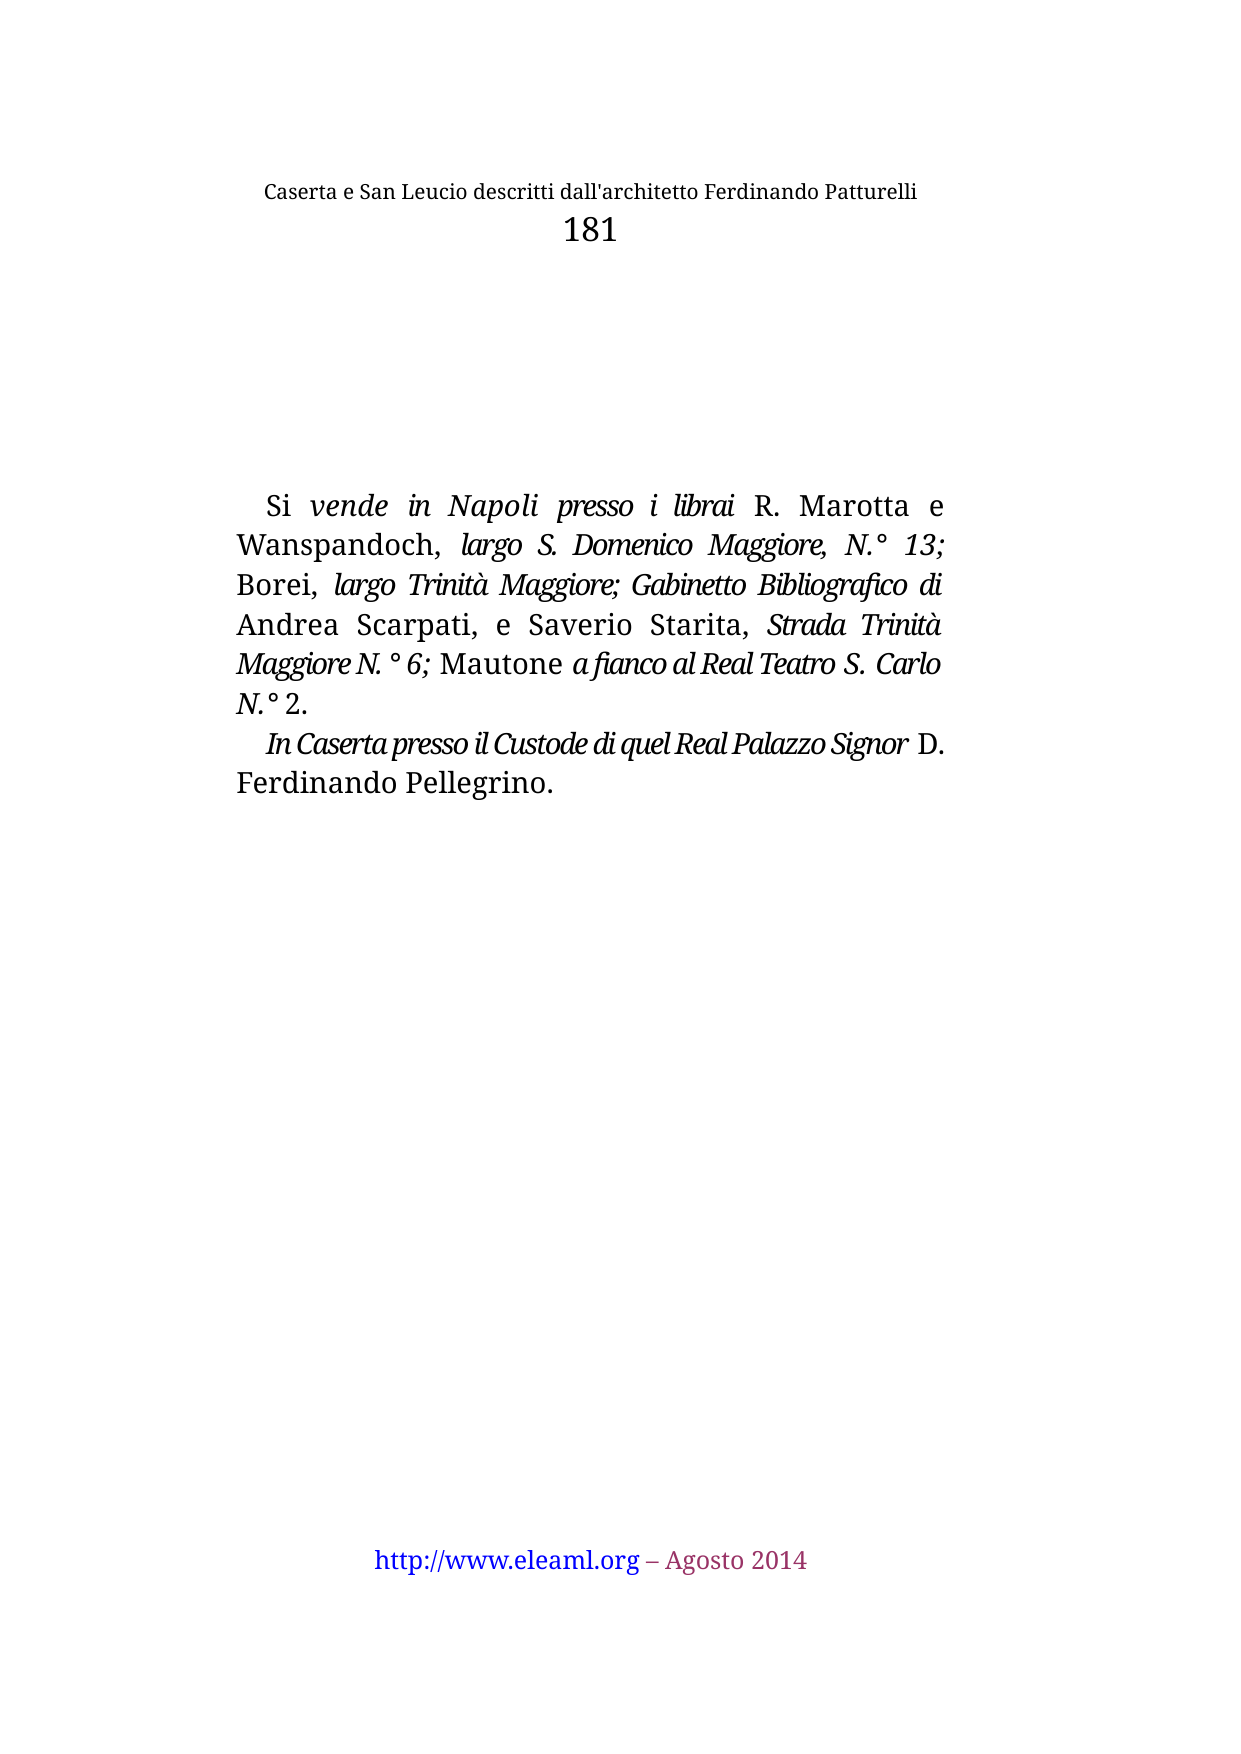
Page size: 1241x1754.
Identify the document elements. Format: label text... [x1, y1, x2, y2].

text Si vende in Napoli presso i librai R. Marotta e Wanspandoch, largo S. Domenico Maggiore, N.° 13; Borei, largo Trinità Maggiore; Gabinetto Bibliografico di Andrea Scarpati, e Saverio Starita, Strada Trinità Maggiore N. ° 6; Mautone a fianco al Real Teatro S. Carlo N.° 2. [236, 485, 945, 723]
text In Caserta presso il Custode di quel Real Palazzo Signor D. Ferdinando Pellegrino. [236, 723, 945, 802]
